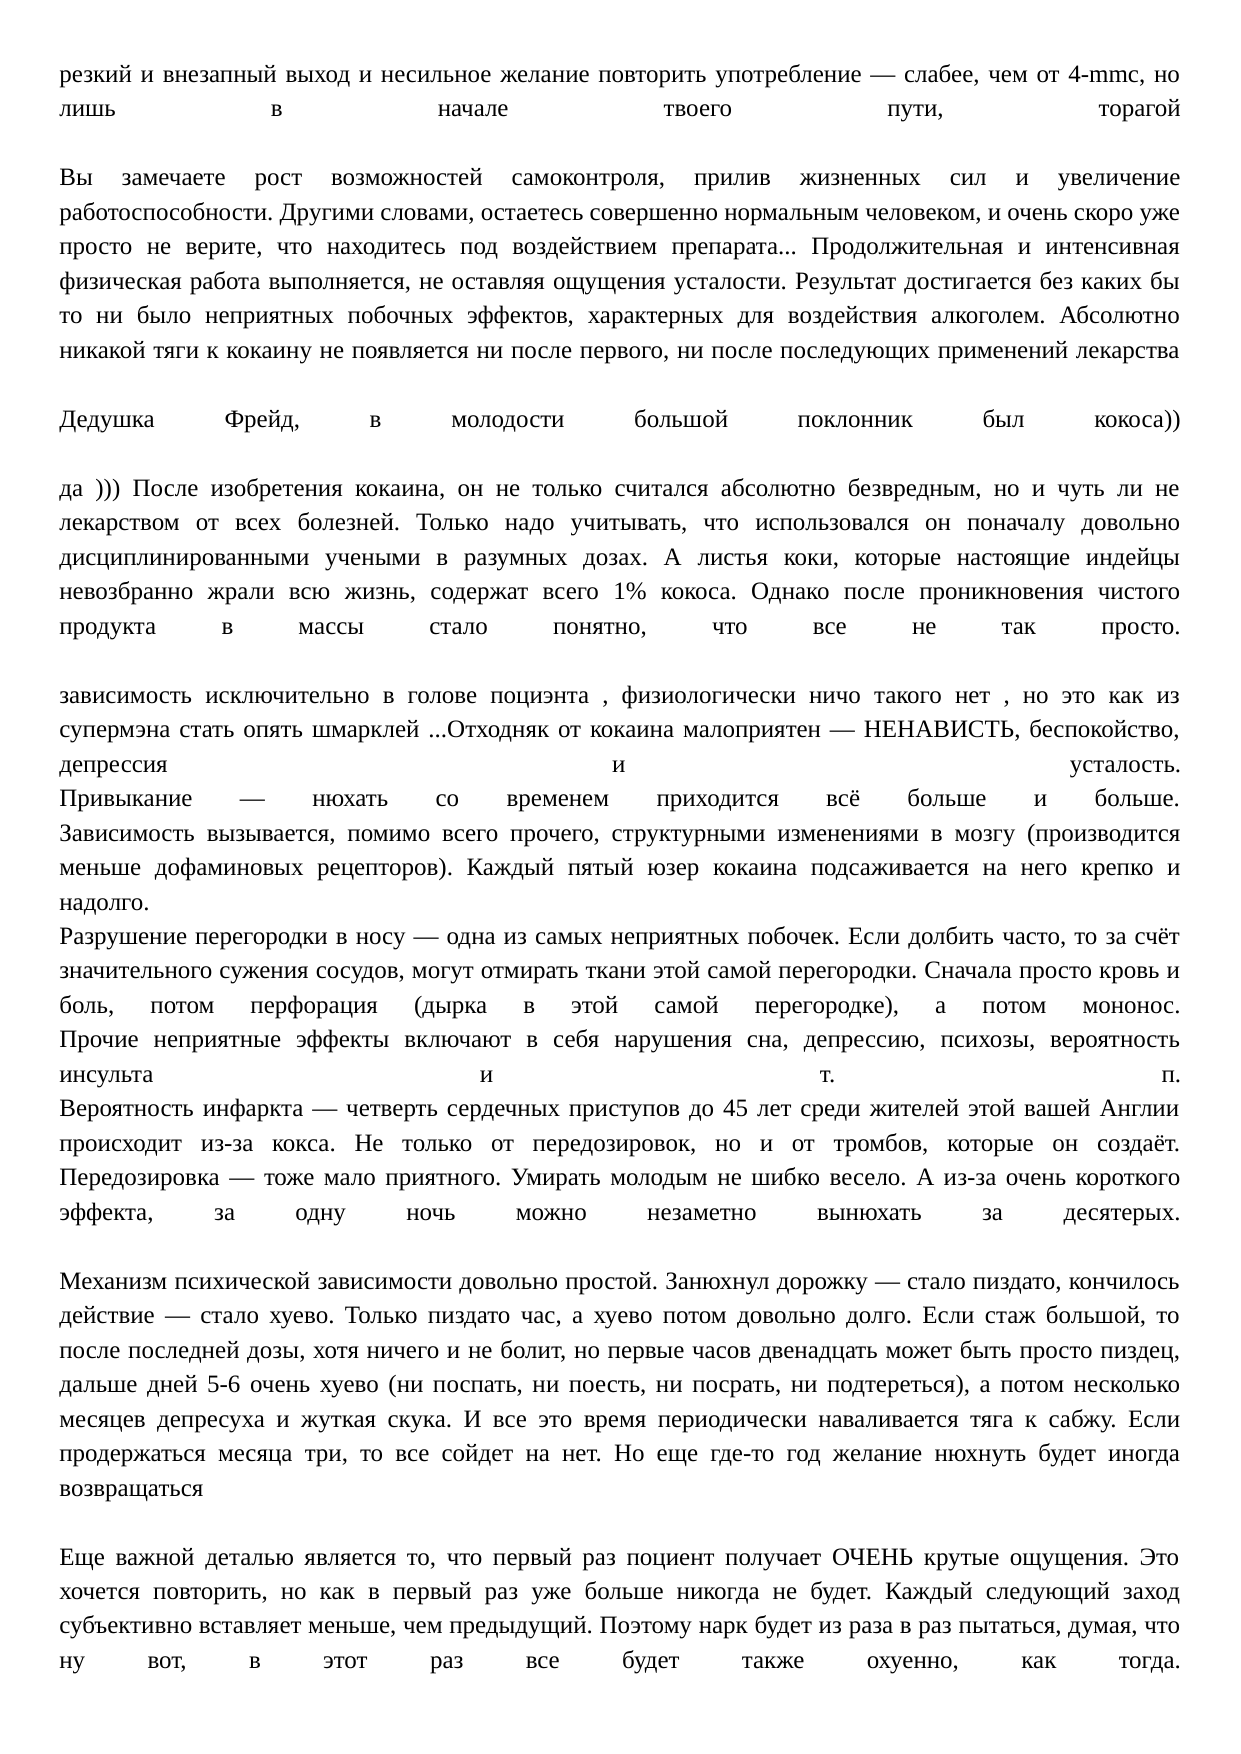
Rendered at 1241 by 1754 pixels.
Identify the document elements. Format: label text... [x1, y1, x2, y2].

text резкий и внезапный выход и несильное желание повторить употребление — слабее, чем от 4-mmc, но лишь в начале твоего пути, торагой Вы замечаете рост возможностей самоконтроля, прилив жизненных сил и увеличение работоспособности. Другими словами, остаетесь совершенно нормальным человеком, и очень скоро уже просто не верите, что находитесь под воздействием препарата... Продолжительная и интенсивная физическая работа выполняется, не оставляя ощущения усталости. Результат достигается без каких бы то ни было неприятных побочных эффектов, характерных для воздействия алкоголем. Абсолютно никакой тяги к кокаину не появляется ни после первого, ни после последующих применений лекарства Дедушка Фрейд, в молодости большой поклонник был кокоса)) да ))) После изобретения кокаина, он не только считался абсолютно безвредным, но и чуть ли не лекарством от всех болезней. Только надо учитывать, что использовался он поначалу довольно дисциплинированными учеными в разумных дозах. А листья коки, которые настоящие индейцы невозбранно жрали всю жизнь, содержат всего 1% кокоса. Однако после проникновения чистого продукта в массы стало понятно, что все не так просто. зависимость исключительно в голове поциэнта , физиологически ничо такого нет , но это как из супермэна стать опять шмарклей ...Отходняк от кокаина малоприятен — НЕНАВИСТЬ, беспокойство, депрессия и усталость. Привыкание — нюхать со временем приходится всё больше и больше. Зависимость вызывается, помимо всего прочего, структурными изменениями в мозгу (производится меньше дофаминовых рецепторов). Каждый пятый юзер кокаина подсаживается на него крепко и надолго. Разрушение перегородки в носу — одна из самых неприятных побочек. Если долбить часто, то за счёт значительного сужения сосудов, могут отмирать ткани этой самой перегородки. Сначала просто кровь и боль, потом перфорация (дырка в этой самой перегородке), а потом мононос. Прочие неприятные эффекты включают в себя нарушения сна, депрессию, психозы, вероятность инсульта и т. п. Вероятность инфаркта — четверть сердечных приступов до 45 лет среди жителей этой вашей Англии происходит из-за кокса. Не только от передозировок, но и от тромбов, которые он создаёт. Передозировка — тоже мало приятного. Умирать молодым не шибко весело. А из-за очень короткого эффекта, за одну ночь можно незаметно вынюхать за десятерых. Механизм психической зависимости довольно простой. Занюхнул дорожку — стало пиздато, кончилось действие — стало хуево. Только пиздато час, а хуево потом довольно долго. Если стаж большой, то после последней дозы, хотя ничего и не болит, но первые часов двенадцать может быть просто пиздец, дальше дней 5-6 очень хуево (ни поспать, ни поесть, ни посрать, ни подтереться), а потом несколько месяцев депресуха и жуткая скука. И все это время периодически наваливается тяга к сабжу. Если продержаться месяца три, то все сойдет на нет. Но еще где-то год желание нюхнуть будет иногда возвращаться Еще важной деталью является то, что первый раз поциент получает ОЧЕНЬ крутые ощущения. Это хочется повторить, но как в первый раз уже больше никогда не будет. Каждый следующий заход субъективно вставляет меньше, чем предыдущий. Поэтому нарк будет из раза в раз пытаться, думая, что ну вот, в этот раз все будет также охуенно, как тогда. [59, 59, 1181, 1674]
